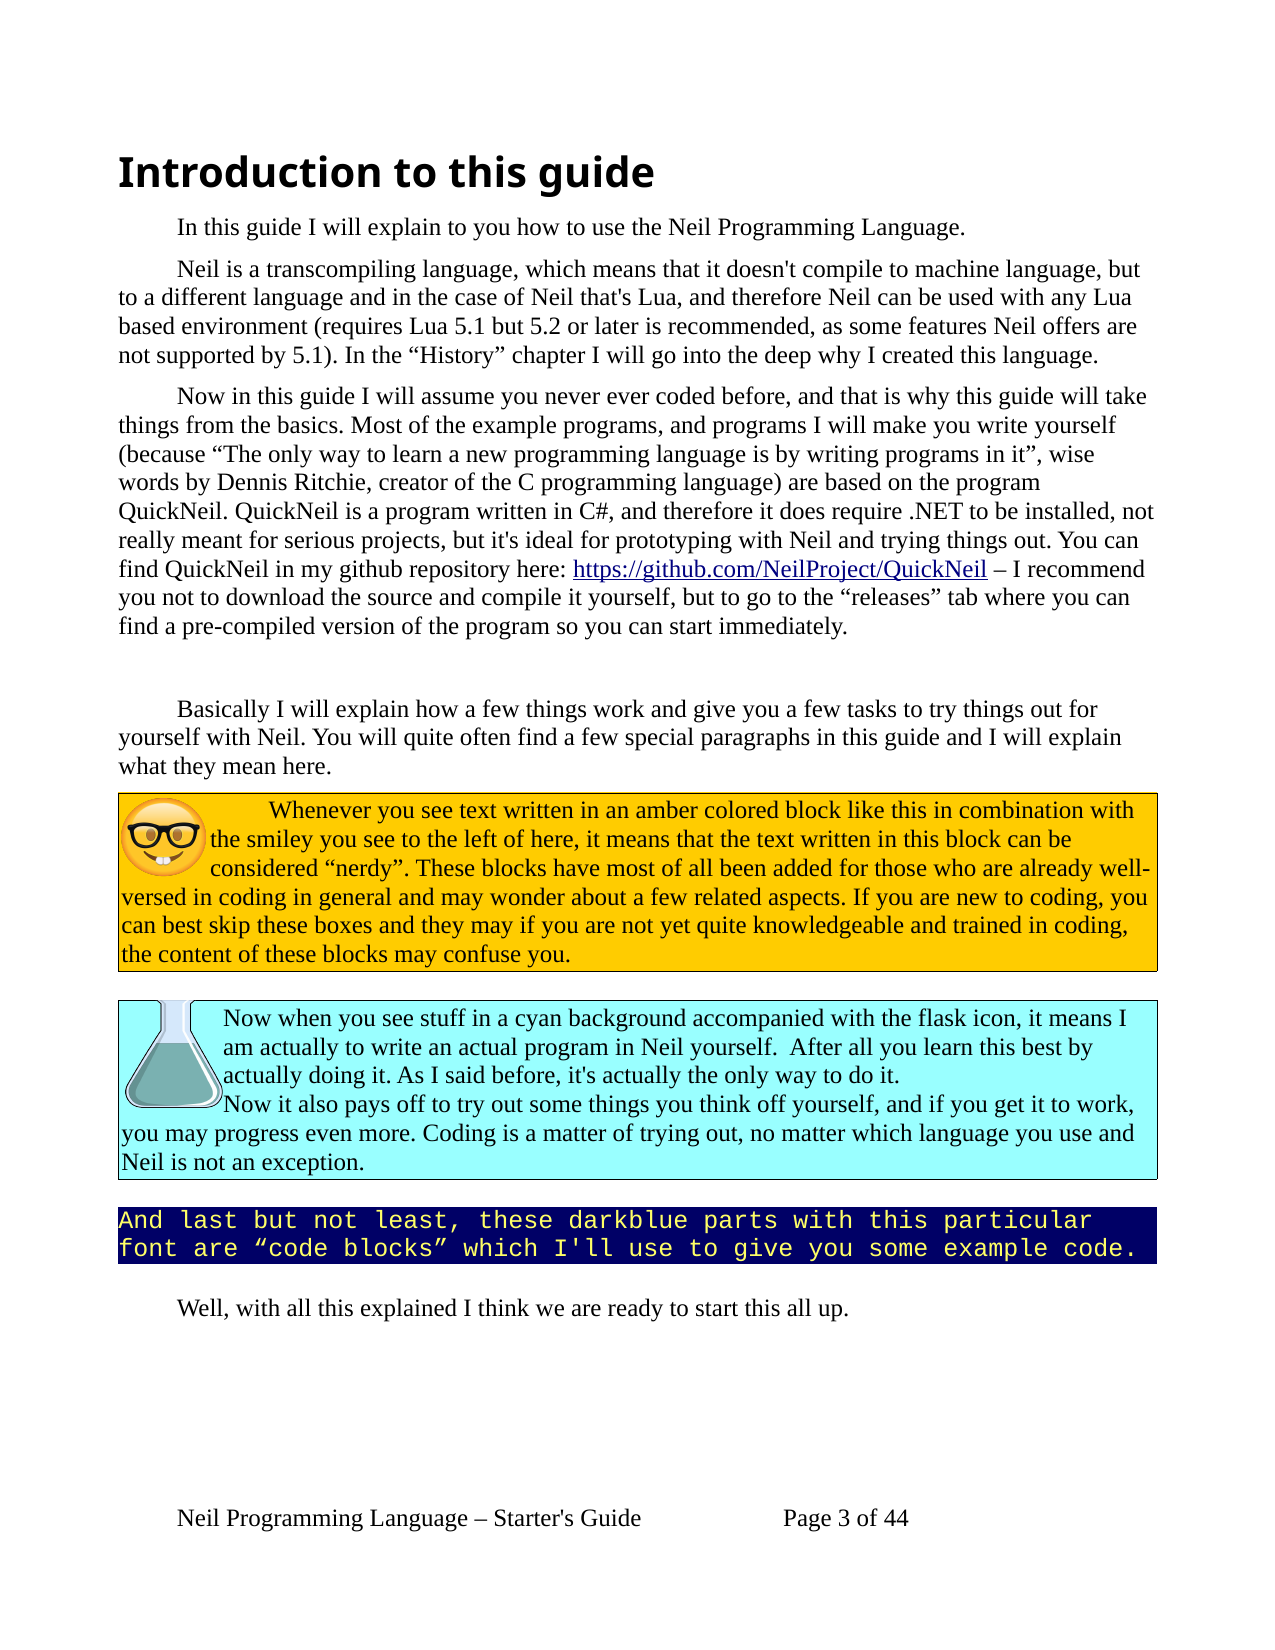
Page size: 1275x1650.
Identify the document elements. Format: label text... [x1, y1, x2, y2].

text Basically I will explain how a few things work and give you a few tasks to try things out for yourself with Neil. You will quite often find a few special paragraphs in this guide and I will explain what they mean here. [118, 694, 1157, 780]
text Neil is a transcompiling language, which means that it doesn't compile to machine language, but to a different language and in the case of Neil that's Lua, and therefore Neil can be used with any Lua based environment (requires Lua 5.1 but 5.2 or later is recommended, as some features Neil offers are not supported by 5.1). In the “History” chapter I will go into the deep why I created this language. [118, 254, 1157, 369]
text And last but not least, these darkblue parts with this particular font are “code blocks” which I'll use to give you some example code. [118, 1207, 1157, 1264]
text Well, with all this explained I think we are ready to start this all up. [118, 1293, 1157, 1322]
picture [120, 797, 207, 877]
subtitle Introduction to this guide [118, 143, 1157, 200]
text Now when you see stuff in a cyan background accompanied with the flask icon, it means I am actually to write an actual program in Neil yourself. After all you learn this best by actually doing it. As I said before, it's actually the only way to do it. [223, 1001, 1157, 1086]
text Now in this guide I will assume you never ever coded before, and that is why this guide will take things from the basics. Most of the example programs, and programs I will make you write yourself (because “The only way to learn a new programming language is by writing programs in it”, wise words by Dennis Ritchie, creator of the C programming language) are based on the program QuickNeil. QuickNeil is a program written in C#, and therefore it does require .NET to be installed, not really meant for serious projects, but it's ideal for prototyping with Neil and trying things out. You can find QuickNeil in my github repository here: https://github.com/NeilProject/QuickNeil – I recommend you not to download the source and compile it yourself, but to go to the “releases” tab where you can find a pre-compiled version of the program so you can start immediately. [118, 381, 1157, 640]
picture [125, 1000, 223, 1108]
text Now it also pays off to try out some things you think off yourself, and if you get it to work, you may progress even more. Coding is a matter of trying out, no matter which language you use and Neil is not an exception. [119, 1086, 1157, 1179]
text Whenever you see text written in an amber colored block like this in combination with the smiley you see to the left of here, it means that the text written in this block can be considered “nerdy”. These blocks have most of all been added for those who are already well-versed in coding in general and may wonder about a few related aspects. If you are new to coding, you can best skip these boxes and they may if you are not yet quite knowledgeable and trained in coding, the content of these blocks may confuse you. [119, 794, 1157, 971]
text In this guide I will explain to you how to use the Neil Programming Language. [118, 212, 1157, 241]
